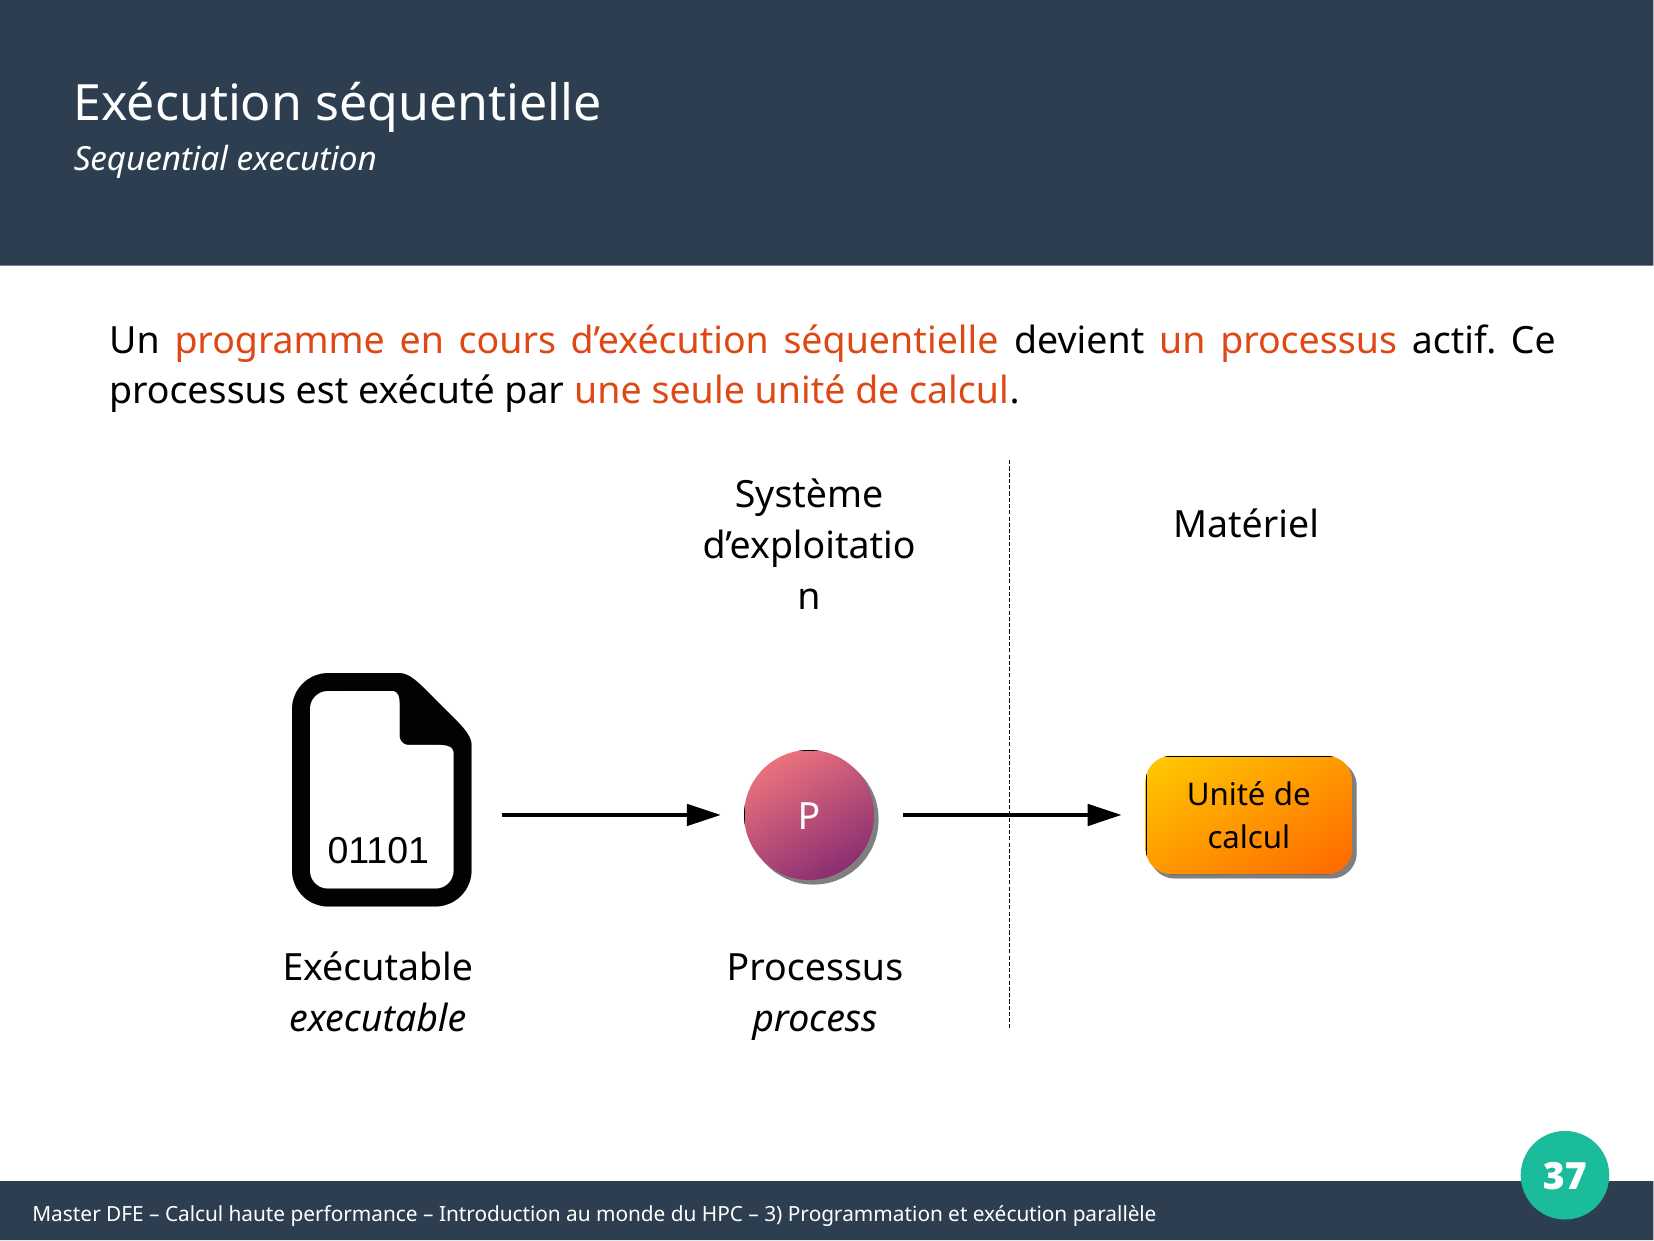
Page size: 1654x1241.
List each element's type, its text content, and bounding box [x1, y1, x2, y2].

text_box Unité de calcul [1145, 755, 1353, 875]
text_box Processus process [685, 933, 945, 1050]
text_box Exécution séquentielle Sequential execution [59, 59, 1477, 187]
text_box Matériel [1116, 490, 1376, 556]
text_box Un programme en cours d’exécution séquentielle devient un processus actif. Ce processus est exécuté par une seule unité de calcul. [94, 305, 1571, 524]
text_box Système d’exploitation [679, 460, 939, 578]
text_box P [744, 750, 875, 880]
text_box Master DFE – Calcul haute performance – Introduction au monde du HPC – 3) Programmation et exécution parallèle [17, 1191, 1436, 1235]
picture [265, 673, 502, 910]
text_box Exécutable executable [248, 933, 508, 1050]
text_box 01101 [312, 822, 455, 880]
